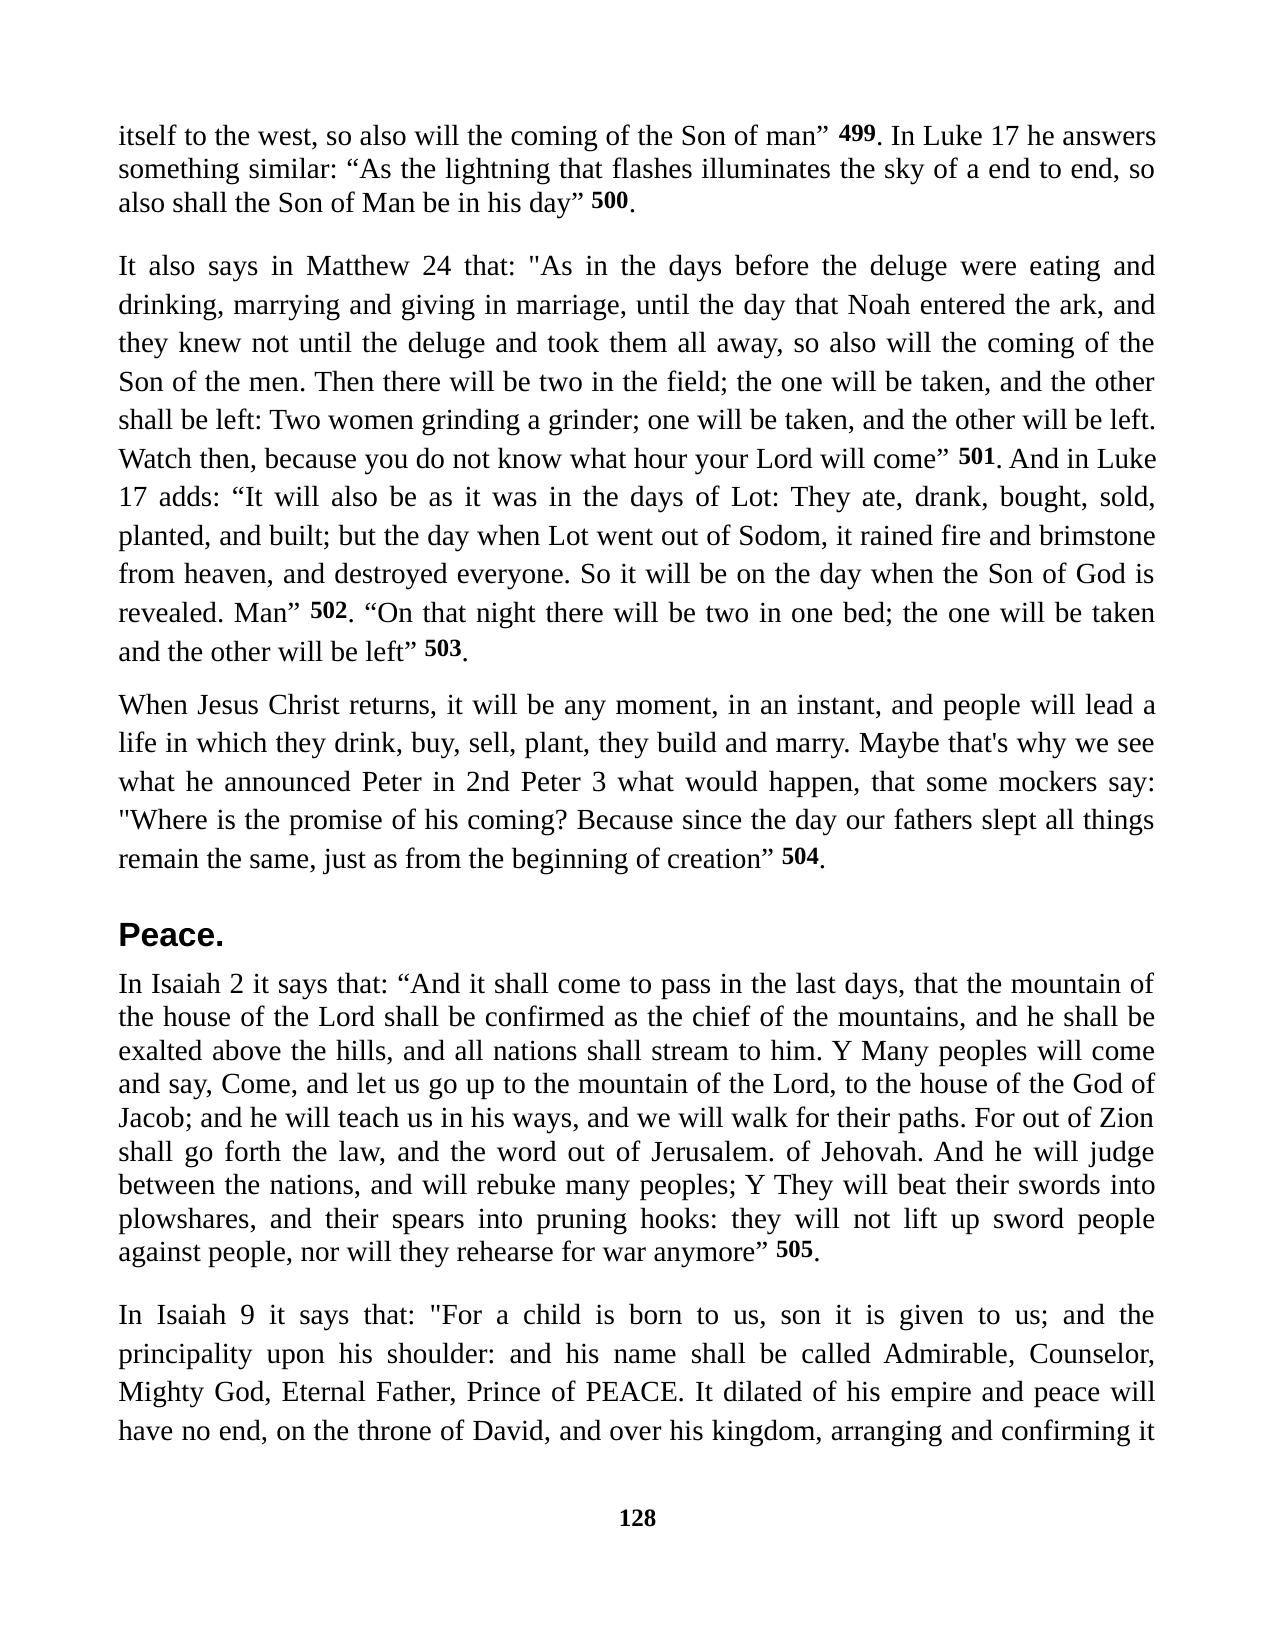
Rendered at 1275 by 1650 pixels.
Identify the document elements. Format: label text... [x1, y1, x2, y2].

text In Isaiah 9 it says that: "For a child is born to us, son it is given to us; and the principality upon his shoulder: and his name shall be called Admirable, Counselor, Mighty God, Eternal Father, Prince of PEACE. It dilated of his empire and peace will have no end, on the throne of David, and over his kingdom, arranging and confirming it [118, 1297, 1157, 1447]
text In Isaiah 2 it says that: “And it shall come to pass in the last days, that the mountain of the house of the Lord shall be confirmed as the chief of the mountains, and he shall be exalted above the hills, and all nations shall stream to him. Y Many peoples will come and say, Come, and let us go up to the mountain of the Lord, to the house of the God of Jacob; and he will teach us in his ways, and we will walk for their paths. For out of Zion shall go forth the law, and the word out of Jerusalem. of Jehovah. And he will judge between the nations, and will rebuke many peoples; Y They will beat their swords into plowshares, and their spears into pruning hooks: they will not lift up sword people against people, nor will they rehearse for war anymore” . [118, 966, 1157, 1268]
text itself to the west, so also will the coming of the Son of man” . In Luke 17 he answers something similar: “As the lightning that flashes illuminates the sky of a end to end, so also shall the Son of Man be in his day” . [118, 118, 1157, 219]
text When Jesus Christ returns, it will be any moment, in an instant, and people will lead a life in which they drink, buy, sell, plant, they build and marry. Maybe that's why we see what he announced Peter in 2nd Peter 3 what would happen, that some mockers say: "Where is the promise of his coming? Because since the day our fathers slept all things remain the same, just as from the beginning of creation” . [118, 687, 1157, 874]
subtitle Peace. [118, 915, 1157, 953]
text It also says in Matthew 24 that: "As in the days before the deluge were eating and drinking, marrying and giving in marriage, until the day that Noah entered the ark, and they knew not until the deluge and took them all away, so also will the coming of the Son of the men. Then there will be two in the field; the one will be taken, and the other shall be left: Two women grinding a grinder; one will be taken, and the other will be left. Watch then, because you do not know what hour your Lord will come” . And in Luke 17 adds: “It will also be as it was in the days of Lot: They ate, drank, bought, sold, planted, and built; but the day when Lot went out of Sodom, it rained fire and brimstone from heaven, and destroyed everyone. So it will be on the day when the Son of God is revealed. Man” . “On that night there will be two in one bed; the one will be taken and the other will be left” . [118, 248, 1157, 667]
